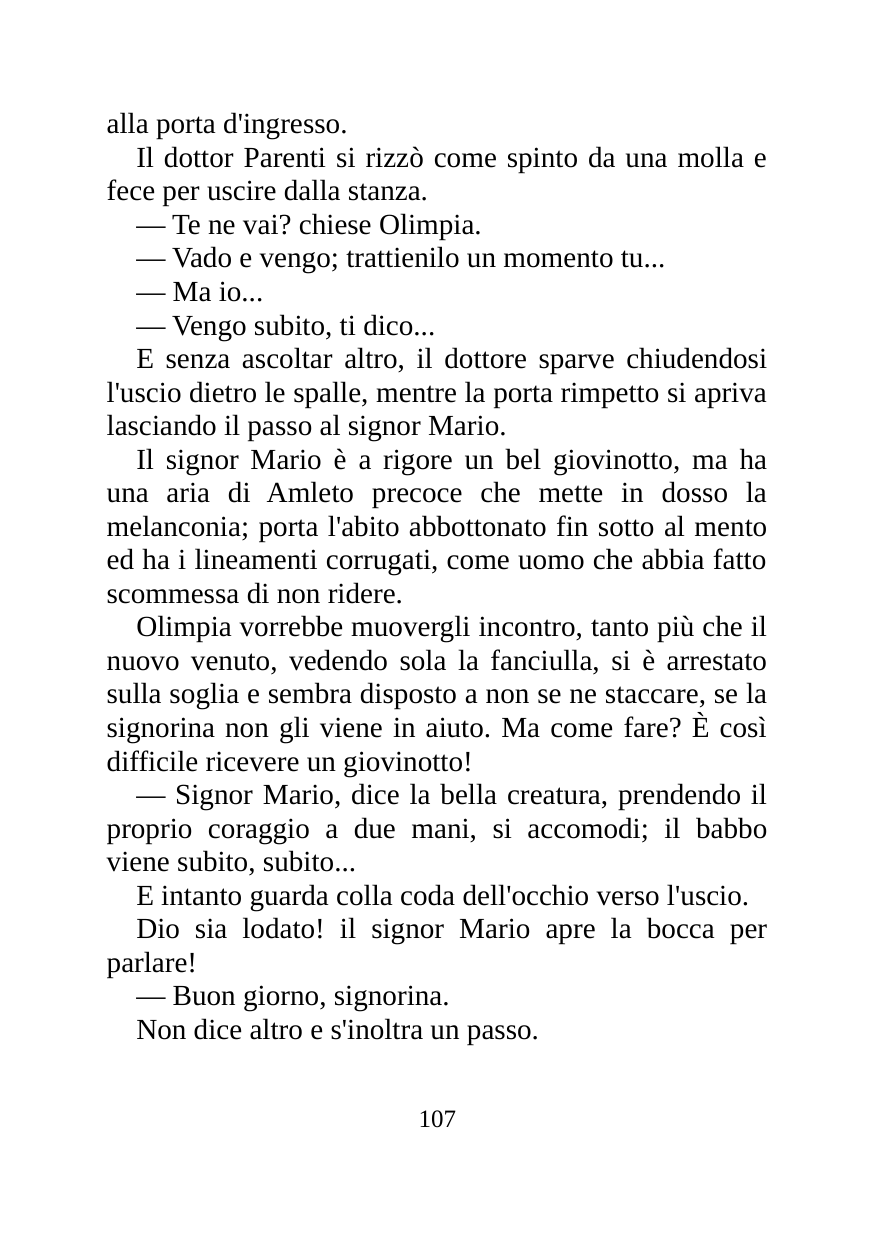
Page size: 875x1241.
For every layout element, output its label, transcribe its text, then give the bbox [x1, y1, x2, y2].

text Non dice altro e s'inoltra un passo. [106, 1012, 768, 1046]
text E intanto guarda colla coda dell'occhio verso l'uscio. [106, 878, 768, 911]
text Olimpia vorrebbe muovergli incontro, tanto più che il nuovo venuto, vedendo sola la fanciulla, si è arrestato sulla soglia e sembra disposto a non se ne staccare, se la signorina non gli viene in aiuto. Ma come fare? È così difficile ricevere un giovinotto! [106, 609, 768, 777]
text alla porta d'ingresso. [106, 106, 768, 140]
text E senza ascoltar altro, il dottore sparve chiudendosi l'uscio dietro le spalle, mentre la porta rimpetto si apriva lasciando il passo al signor Mario. [106, 341, 768, 442]
text — Ma io... [106, 274, 768, 308]
text Il signor Mario è a rigore un bel giovinotto, ma ha una aria di Amleto precoce che mette in dosso la melanconia; porta l'abito abbottonato fin sotto al mento ed ha i lineamenti corrugati, come uomo che abbia fatto scommessa di non ridere. [106, 442, 768, 609]
text Dio sia lodato! il signor Mario apre la bocca per parlare! [106, 911, 768, 978]
text Il dottor Parenti si rizzò come spinto da una molla e fece per uscire dalla stanza. [106, 140, 768, 207]
text — Buon giorno, signorina. [106, 978, 768, 1012]
text — Vengo subito, ti dico... [106, 308, 768, 341]
text — Te ne vai? chiese Olimpia. [106, 207, 768, 241]
text — Signor Mario, dice la bella creatura, prendendo il proprio coraggio a due mani, si accomodi; il babbo viene subito, subito... [106, 777, 768, 878]
text — Vado e vengo; trattienilo un momento tu... [106, 241, 768, 274]
